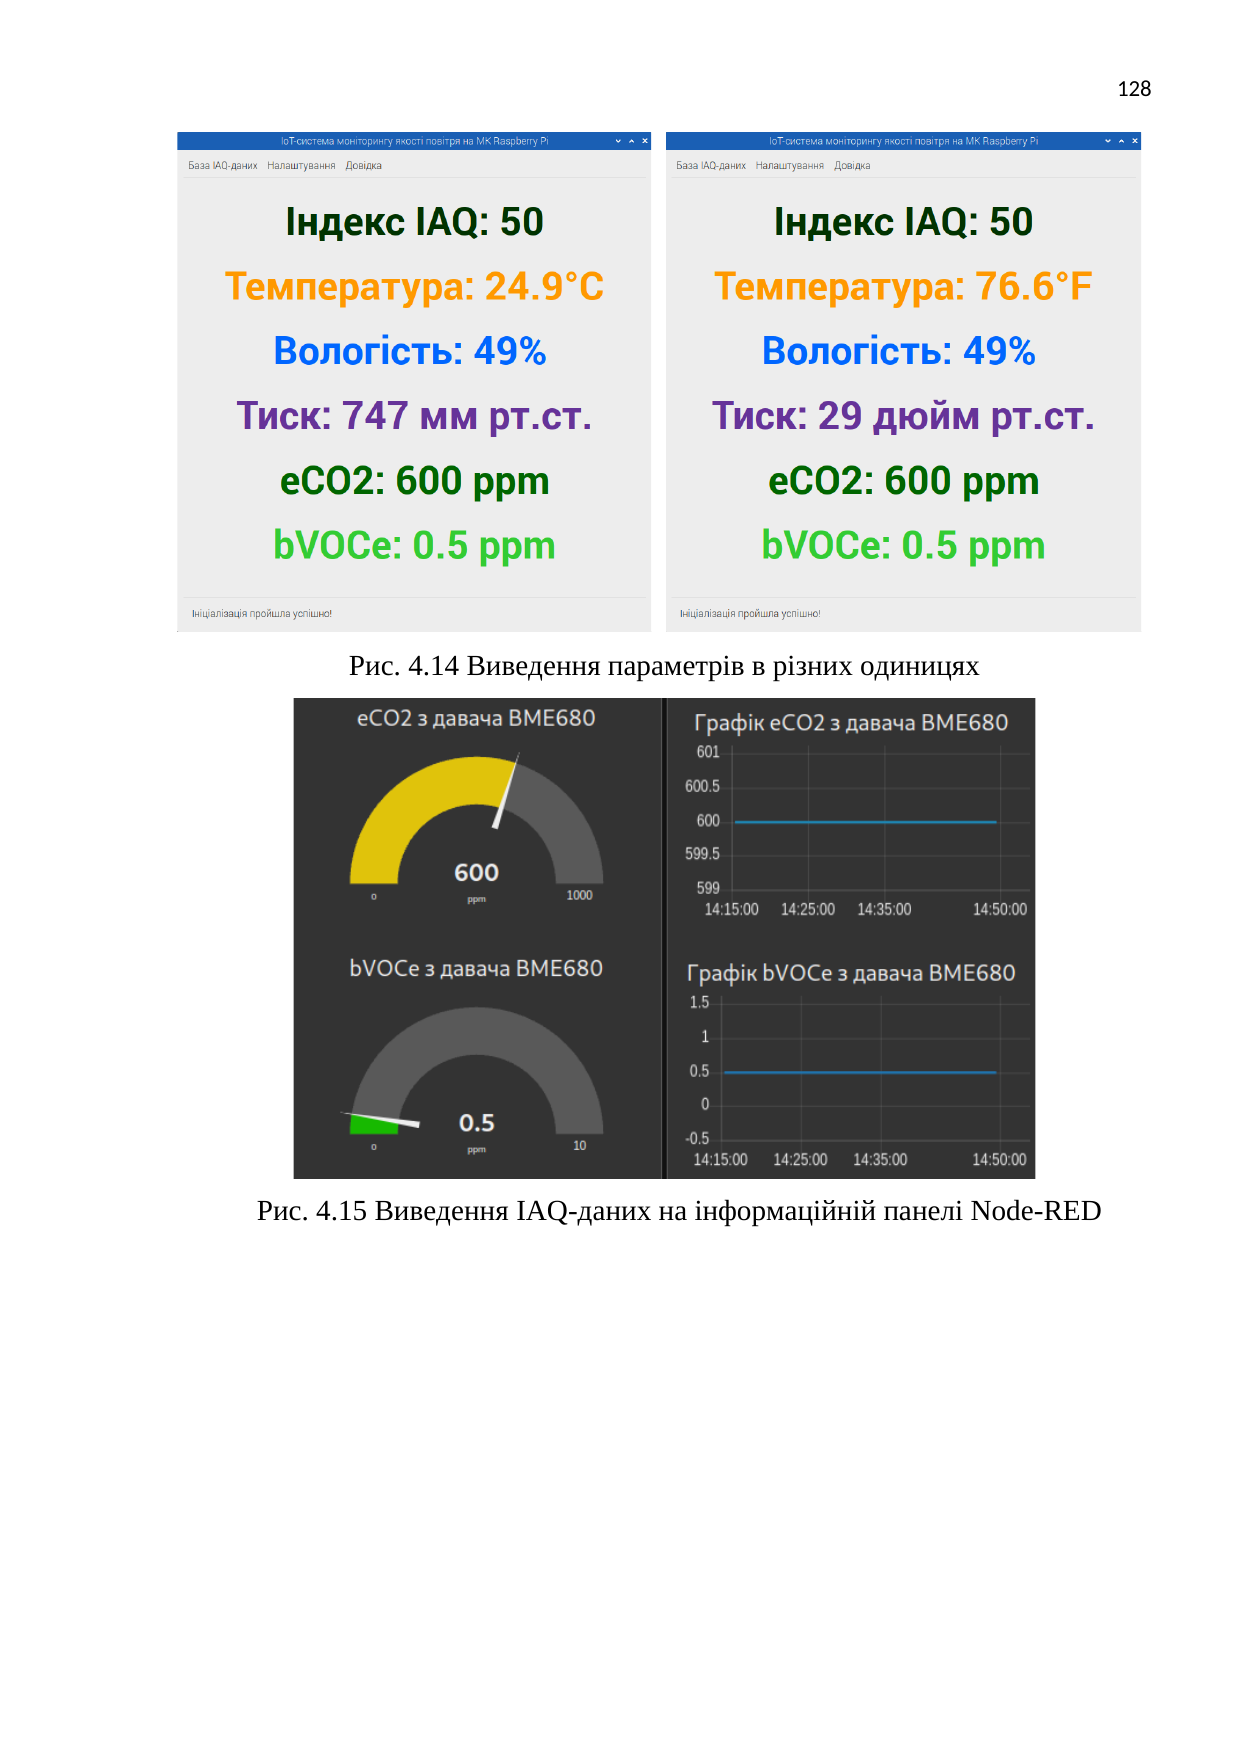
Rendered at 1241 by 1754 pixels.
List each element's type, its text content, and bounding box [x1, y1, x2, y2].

text Рис. 4.14 Виведення параметрів в різних одиницях [177, 648, 1152, 682]
text Рис. 4.15 Виведення IAQ-даних на інформаційній панелі Node-RED [177, 1193, 1152, 1226]
picture [177, 132, 652, 632]
picture [666, 132, 1142, 632]
picture [293, 698, 1036, 1179]
